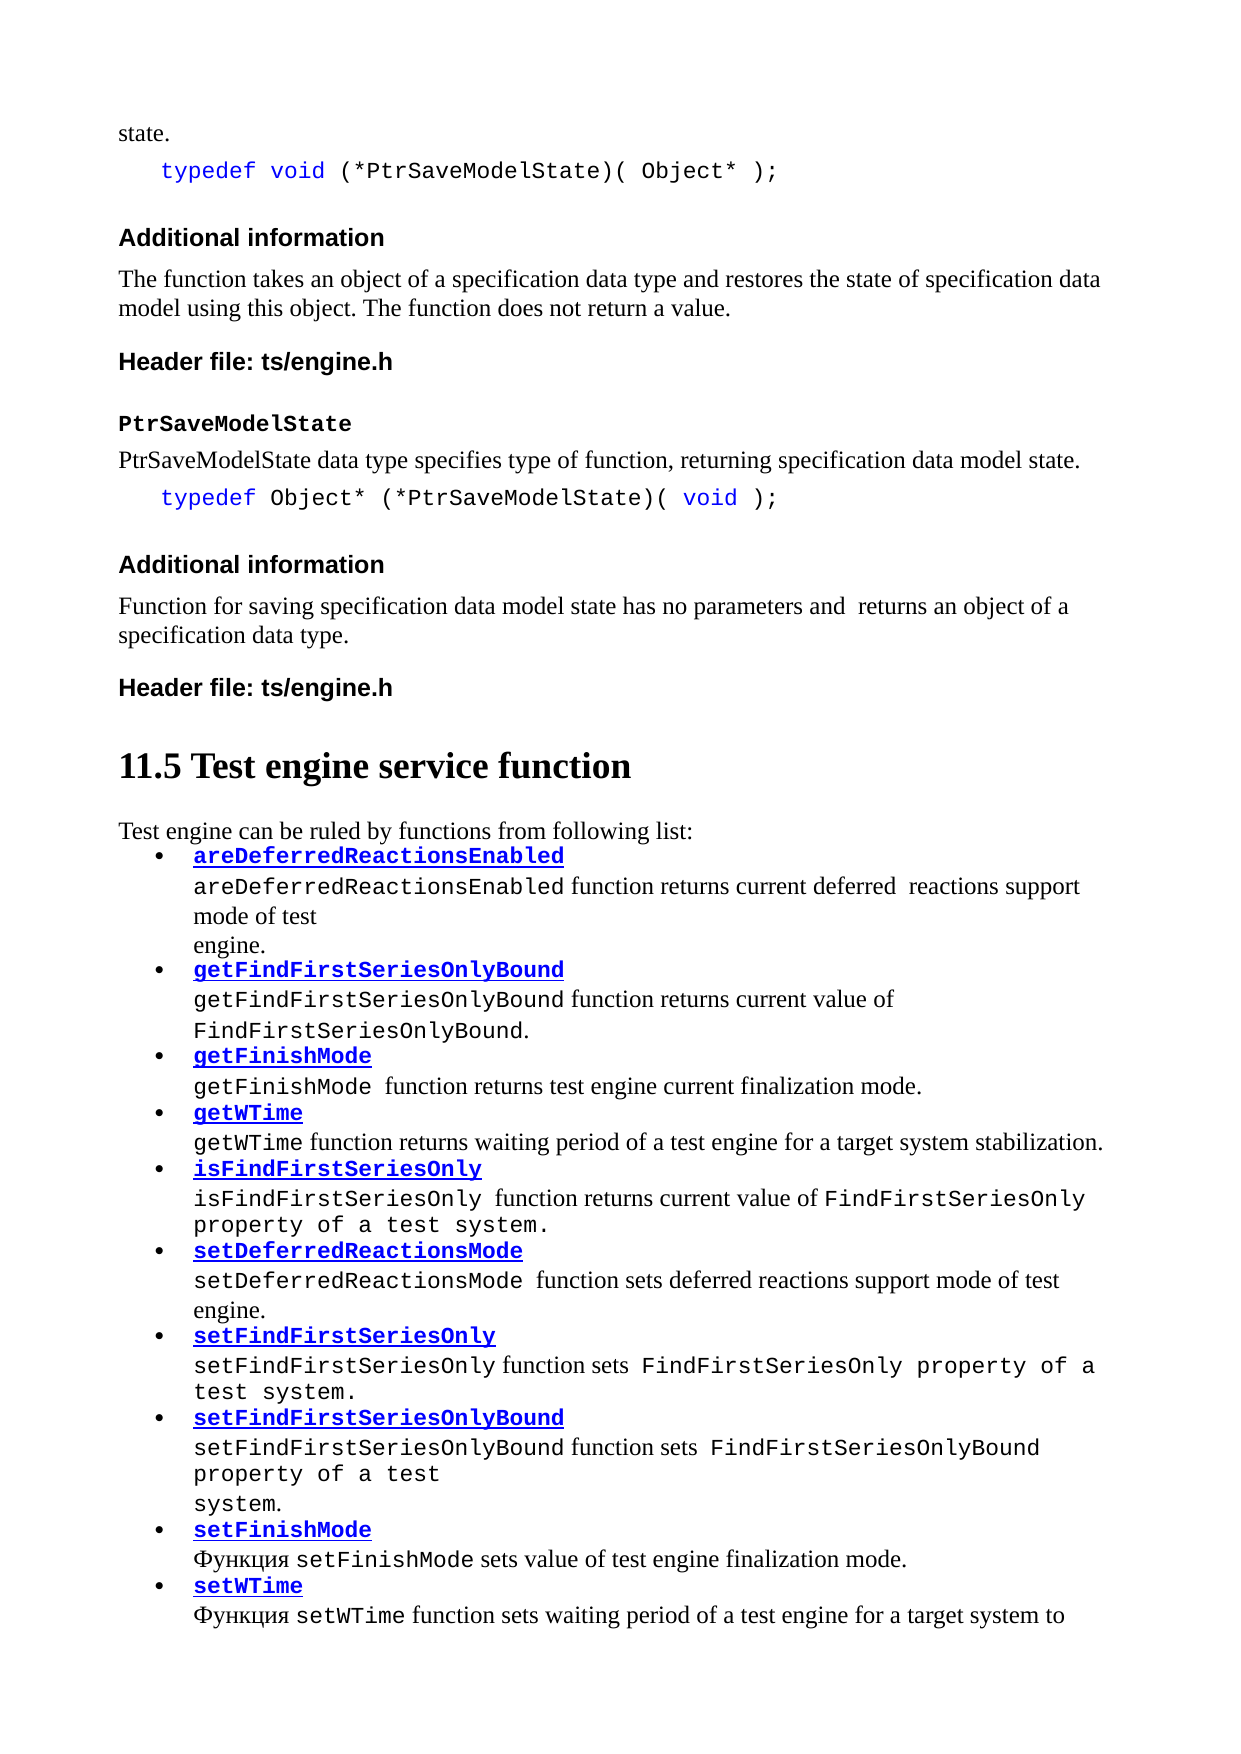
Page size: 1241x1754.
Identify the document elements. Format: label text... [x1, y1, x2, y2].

subtitle 11.5 Test engine service function [118, 744, 1122, 787]
text PtrSaveModelState data type specifies type of function, returning specification data model state. [118, 445, 1122, 474]
subtitle Header file: ts/engine.h [118, 347, 1122, 375]
list setFindFirstSeriesOnly setFindFirstSeriesOnly function sets FindFirstSeriesOnly property of a test system. [156, 1324, 1122, 1406]
text state. [118, 118, 1122, 147]
text typedef void (*PtrSaveModelState)( Object* ); [160, 159, 1122, 185]
list areDeferredReactionsEnabled areDeferredReactionsEnabled function returns current deferred reactions support mode of test [156, 845, 1122, 930]
text Function for saving specification data model state has no parameters and returns an object of a specification data type. [118, 591, 1122, 648]
list setWTime Функция setWTime function sets waiting period of a test engine for a target system to [156, 1575, 1122, 1631]
subtitle Header file: ts/engine.h [118, 673, 1122, 702]
list isFindFirstSeriesOnly isFindFirstSeriesOnly function returns current value of FindFirstSeriesOnly property of a test system. [156, 1157, 1122, 1239]
list getFinishMode getFinishMode function returns test engine current finalization mode. [156, 1045, 1122, 1101]
list getWTime getWTime function returns waiting period of a test engine for a target system stabilization. [156, 1101, 1122, 1157]
list setFindFirstSeriesOnlyBound setFindFirstSeriesOnlyBound function sets FindFirstSeriesOnlyBound property of a test [156, 1406, 1122, 1488]
subtitle Additional information [118, 550, 1122, 578]
list getFindFirstSeriesOnlyBound getFindFirstSeriesOnlyBound function returns current value of FindFirstSeriesOnlyBound. [156, 958, 1122, 1045]
list setFinishMode Функция setFinishMode sets value of test engine finalization mode. [156, 1518, 1122, 1575]
subtitle PtrSaveModelState [118, 413, 1122, 439]
list setDeferredReactionsMode setDeferredReactionsMode function sets deferred reactions support mode of test engine. [156, 1239, 1122, 1324]
text typedef Object* (*PtrSaveModelState)( void ); [160, 486, 1122, 512]
text The function takes an object of a specification data type and restores the state of specification data model using this object. The function does not return a value. [118, 264, 1122, 322]
text Test engine can be ruled by functions from following list: [118, 816, 1122, 845]
subtitle Additional information [118, 223, 1122, 252]
list engine. [156, 930, 1122, 958]
list system. [156, 1488, 1122, 1518]
